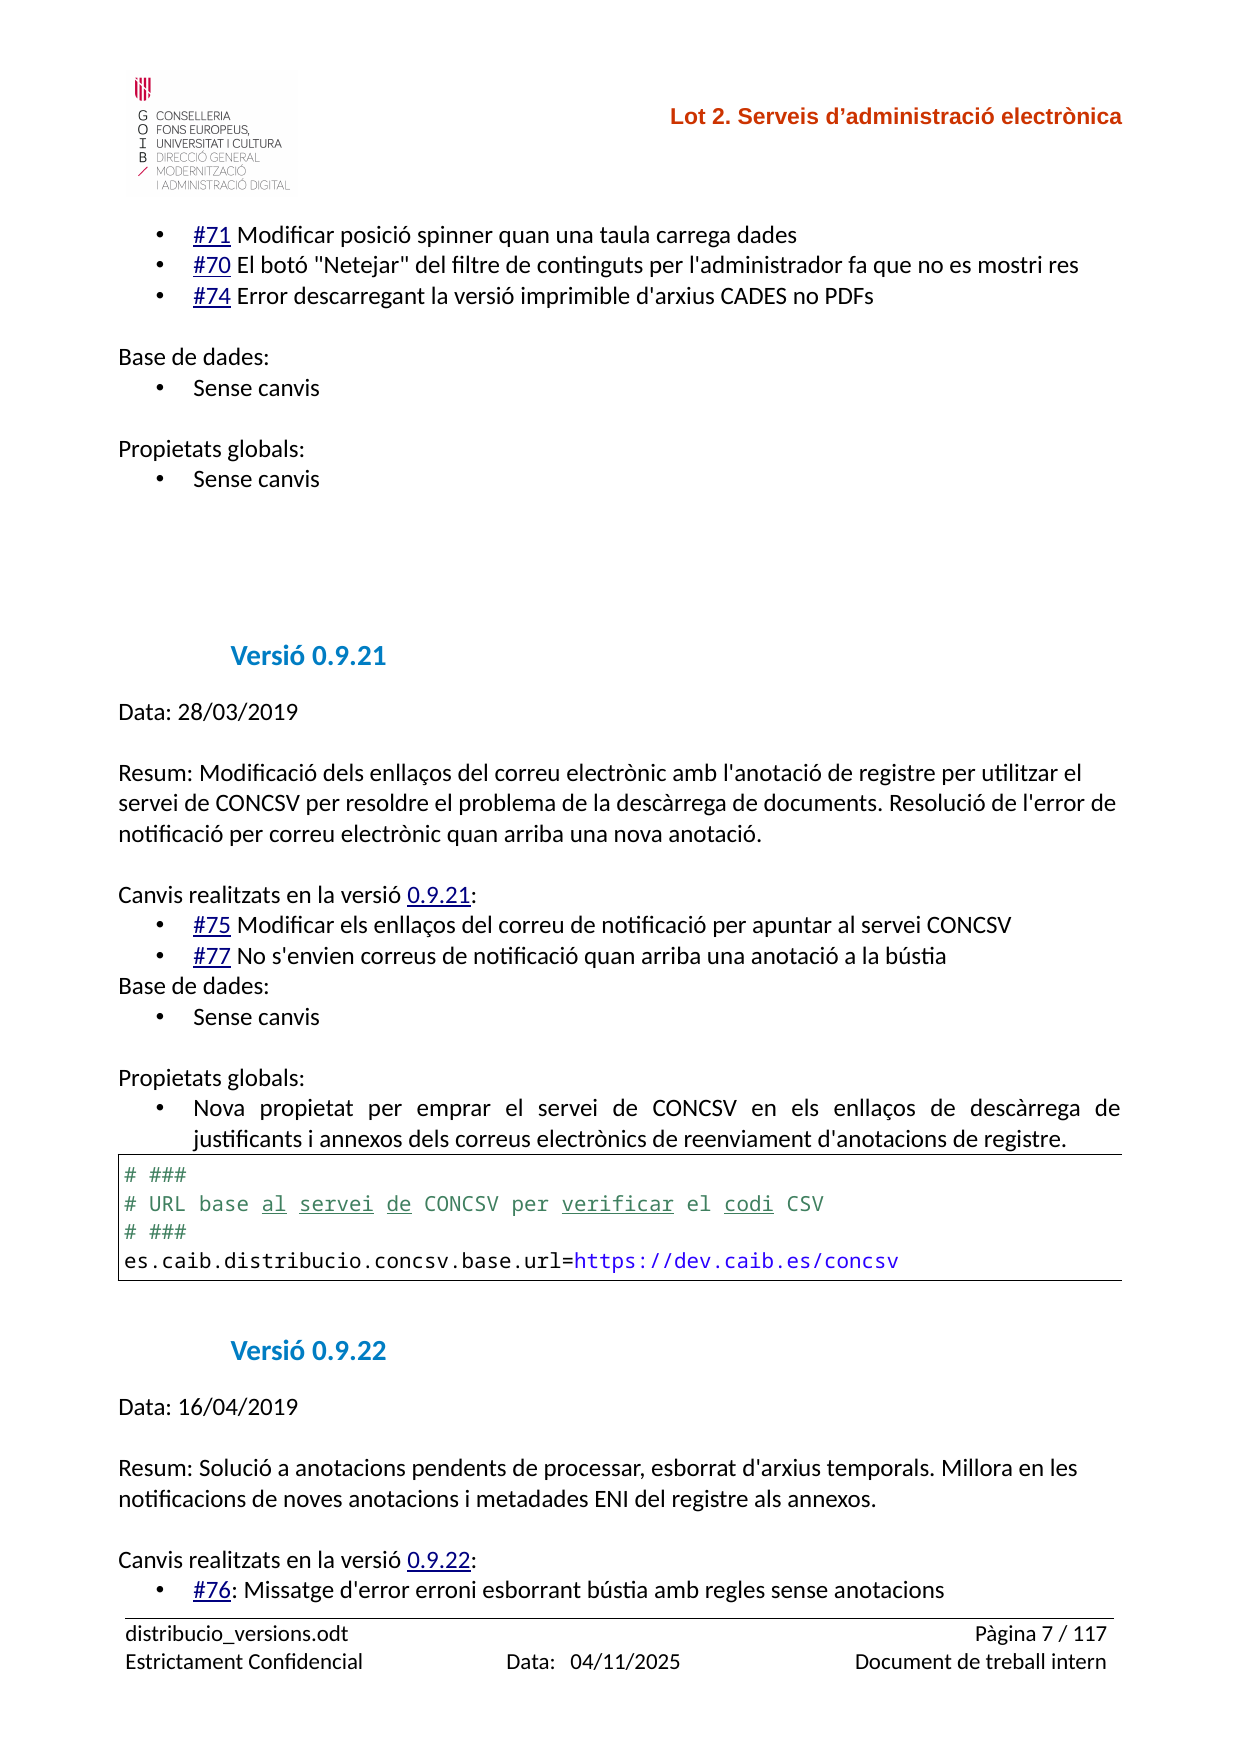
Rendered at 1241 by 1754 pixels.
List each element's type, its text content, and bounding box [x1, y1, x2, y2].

text Canvis realitzats en la versió 0.9.22: [118, 1544, 1122, 1574]
text Resum: Modificació dels enllaços del correu electrònic amb l'anotació de registre per utilitzar el servei de CONCSV per resoldre el problema de la descàrrega de documents. Resolució de l'error de notificació per correu electrònic quan arriba una nova anotació. [118, 757, 1122, 848]
list #71 Modificar posició spinner quan una taula carrega dades [156, 219, 1122, 250]
list Nova propietat per emprar el servei de CONCSV en els enllaços de descàrrega de justificants i annexos dels correus electrònics de reenviament d'anotacions de registre. [156, 1093, 1122, 1154]
text Propietats globals: [118, 1062, 1122, 1093]
list #70 El botó "Netejar" del filtre de continguts per l'administrador fa que no es mostri res [156, 250, 1122, 280]
table_header # ### # URL base al servei de CONCSV per verificar el codi CSV # ### es.caib.distribucio.concsv.base.url=https://dev.caib.es/concsv [119, 1155, 1122, 1280]
text Base de dades: [118, 971, 1122, 1001]
picture [126, 70, 299, 197]
list Sense canvis [156, 1001, 1122, 1032]
list Sense canvis [156, 463, 1122, 494]
text Resum: Solució a anotacions pendents de processar, esborrat d'arxius temporals. Millora en les notificacions de noves anotacions i metadades ENI del registre als annexos. [118, 1452, 1122, 1513]
text Propietats globals: [118, 433, 1122, 463]
text Data: 16/04/2019 [118, 1391, 1122, 1422]
list #76: Missatge d'error erroni esborrant bústia amb regles sense anotacions [156, 1574, 1122, 1605]
list #75 Modificar els enllaços del correu de notificació per apuntar al servei CONCSV [156, 909, 1122, 940]
list #77 No s'envien correus de notificació quan arriba una anotació a la bústia [156, 940, 1122, 971]
list #74 Error descarregant la versió imprimible d'arxius CADES no PDFs [156, 280, 1122, 311]
subtitle Versió 0.9.22 [153, 1332, 1122, 1368]
text Data: 28/03/2019 [118, 696, 1122, 726]
text Canvis realitzats en la versió 0.9.21: [118, 879, 1122, 909]
subtitle Versió 0.9.21 [153, 637, 1122, 672]
text Base de dades: [118, 341, 1122, 372]
list Sense canvis [156, 372, 1122, 402]
